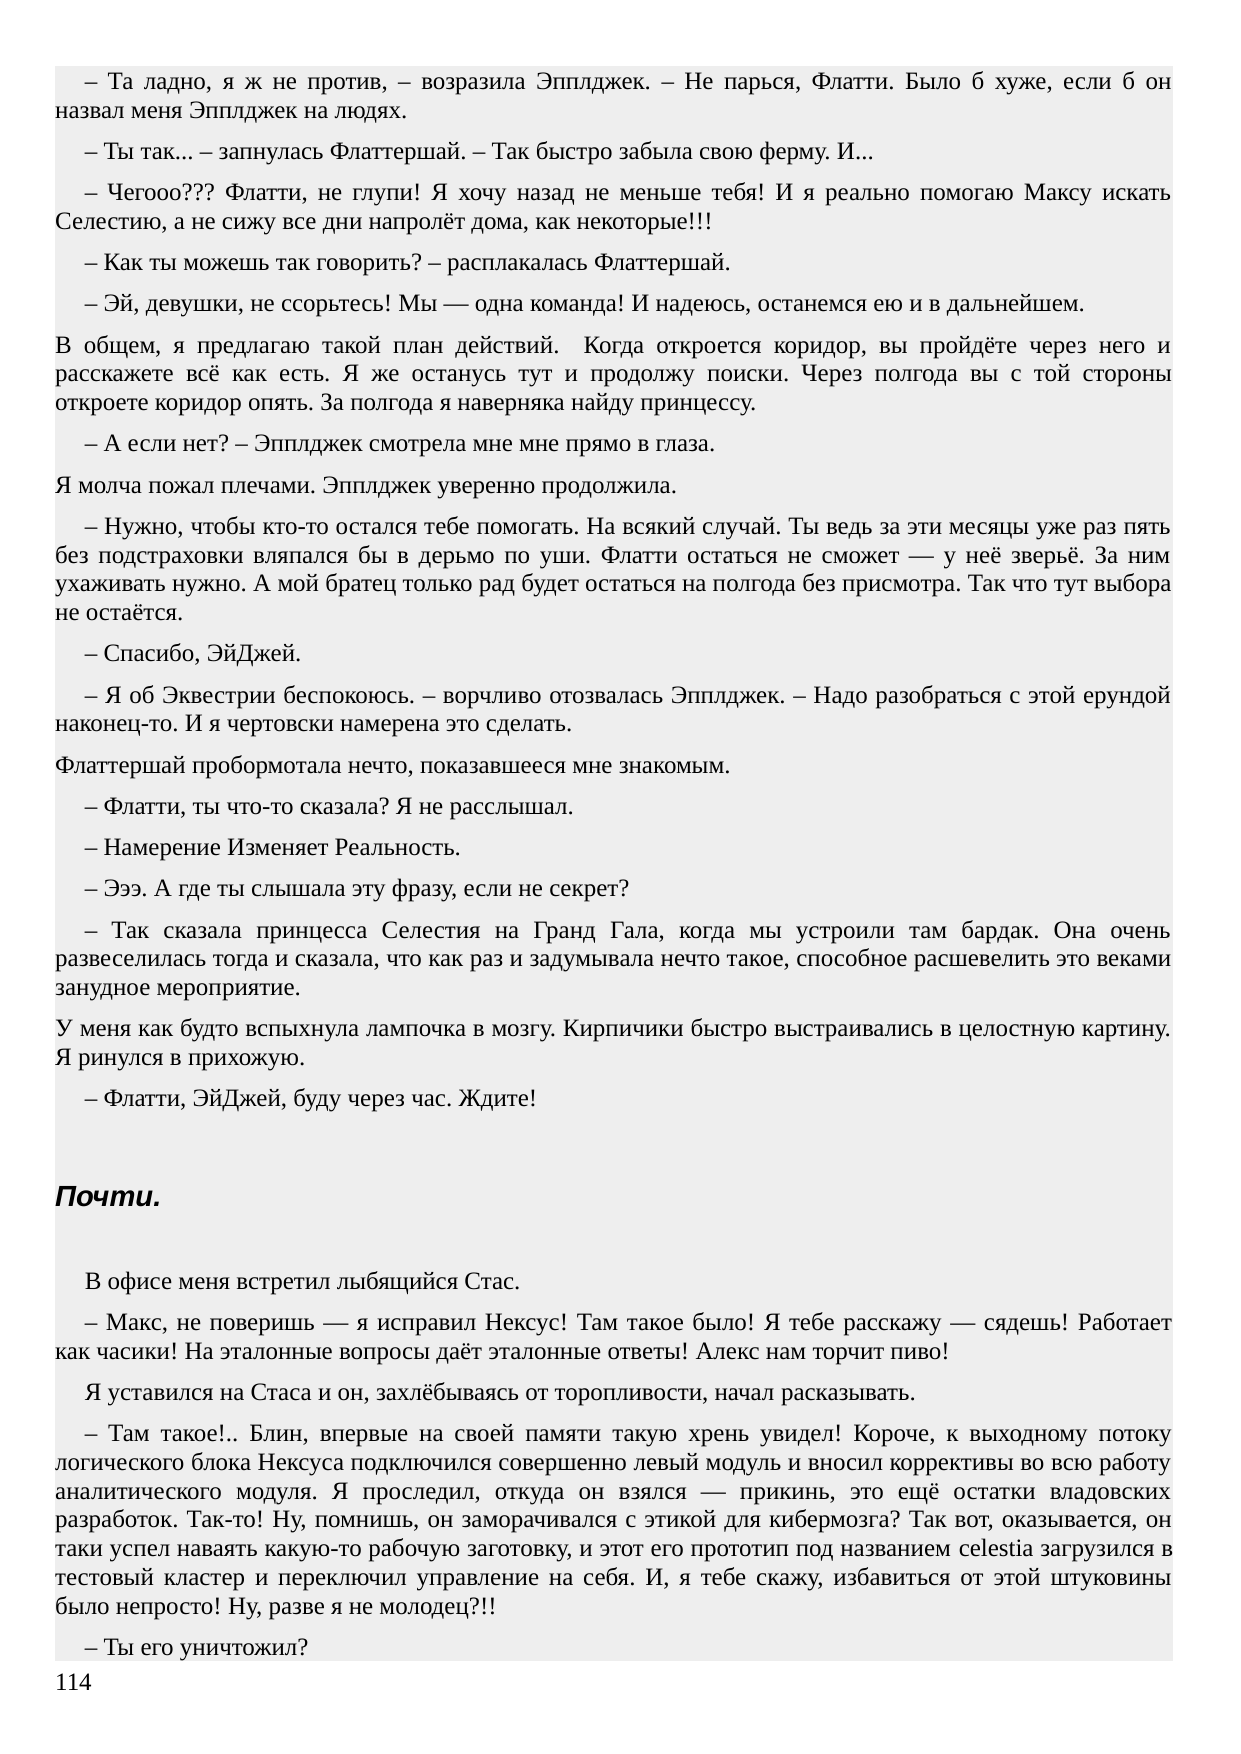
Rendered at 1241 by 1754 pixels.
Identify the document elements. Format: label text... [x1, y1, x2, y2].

text – Эээ. А где ты слышала эту фразу, если не секрет? [55, 873, 1173, 902]
text – Ты его уничтожил? [55, 1632, 1173, 1661]
text – Нужно, чтобы кто-то остался тебе помогать. На всякий случай. Ты ведь за эти месяцы уже раз пять без подстраховки вляпался бы в дерьмо по уши. Флатти остаться не сможет — у неё зверьё. За ним ухаживать нужно. А мой братец только рад будет остаться на полгода без присмотра. Так что тут выбора не остаётся. [55, 511, 1173, 626]
text – Там такое!.. Блин, впервые на своей памяти такую хрень увидел! Короче, к выходному потоку логического блока Нексуса подключился совершенно левый модуль и вносил коррективы во всю работу аналитического модуля. Я проследил, откуда он взялся — прикинь, это ещё остатки владовских разработок. Так-то! Ну, помнишь, он заморачивался с этикой для кибермозга? Так вот, оказывается, он таки успел наваять какую-то рабочую заготовку, и этот его прототип под названием celestia загрузился в тестовый кластер и переключил управление на себя. И, я тебе скажу, избавиться от этой штуковины было непросто! Ну, разве я не молодец?!! [55, 1418, 1173, 1619]
text – Эй, девушки, не ссорьтесь! Мы — одна команда! И надеюсь, останемся ею и в дальнейшем. [55, 288, 1173, 317]
text В офисе меня встретил лыбящийся Стас. [55, 1266, 1173, 1294]
text – Как ты можешь так говорить? – расплакалась Флаттершай. [55, 247, 1173, 276]
text – А если нет? – Эпплджек смотрела мне мне прямо в глаза. [55, 428, 1173, 457]
list В общем, я предлагаю такой план действий. Когда откроется коридор, вы пройдёте через него и расскажете всё как есть. Я же останусь тут и продолжу поиски. Через полгода вы с той стороны откроете коридор опять. За полгода я наверняка найду принцессу. [55, 330, 1173, 416]
subtitle Почти. [55, 1178, 1173, 1212]
text – Флатти, ты что-то сказала? Я не расслышал. [55, 791, 1173, 820]
text – Флатти, ЭйДжей, буду через час. Ждите! [55, 1083, 1173, 1112]
text – Так сказала принцесса Селестия на Гранд Гала, когда мы устроили там бардак. Она очень развеселилась тогда и сказала, что как раз и задумывала нечто такое, способное расшевелить это веками занудное мероприятие. [55, 915, 1173, 1001]
text – Чегооо??? Флатти, не глупи! Я хочу назад не меньше тебя! И я реально помогаю Максу искать Селестию, а не сижу все дни напролёт дома, как некоторые!!! [55, 177, 1173, 235]
text – Намерение Изменяет Реальность. [55, 832, 1173, 861]
text – Спасибо, ЭйДжей. [55, 638, 1173, 667]
list Флаттершай пробормотала нечто, показавшееся мне знакомым. [55, 750, 1173, 778]
text – Макс, не поверишь — я исправил Нексус! Там такое было! Я тебе расскажу — сядешь! Работает как часики! На эталонные вопросы даёт эталонные ответы! Алекс нам торчит пиво! [55, 1307, 1173, 1364]
list Я молча пожал плечами. Эпплджек уверенно продолжила. [55, 470, 1173, 498]
list У меня как будто вспыхнула лампочка в мозгу. Кирпичики быстро выстраивались в целостную картину. Я ринулся в прихожую. [55, 1013, 1173, 1071]
text – Я об Эквестрии беспокоюсь. – ворчливо отозвалась Эпплджек. – Надо разобраться с этой ерундой наконец-то. И я чертовски намерена это сделать. [55, 680, 1173, 737]
text Я уставился на Стаса и он, захлёбываясь от торопливости, начал расказывать. [55, 1377, 1173, 1406]
text – Та ладно, я ж не против, – возразила Эпплджек. – Не парься, Флатти. Было б хуже, если б он назвал меня Эпплджек на людях. [55, 66, 1173, 123]
text – Ты так... – запнулась Флаттершай. – Так быстро забыла свою ферму. И... [55, 136, 1173, 165]
